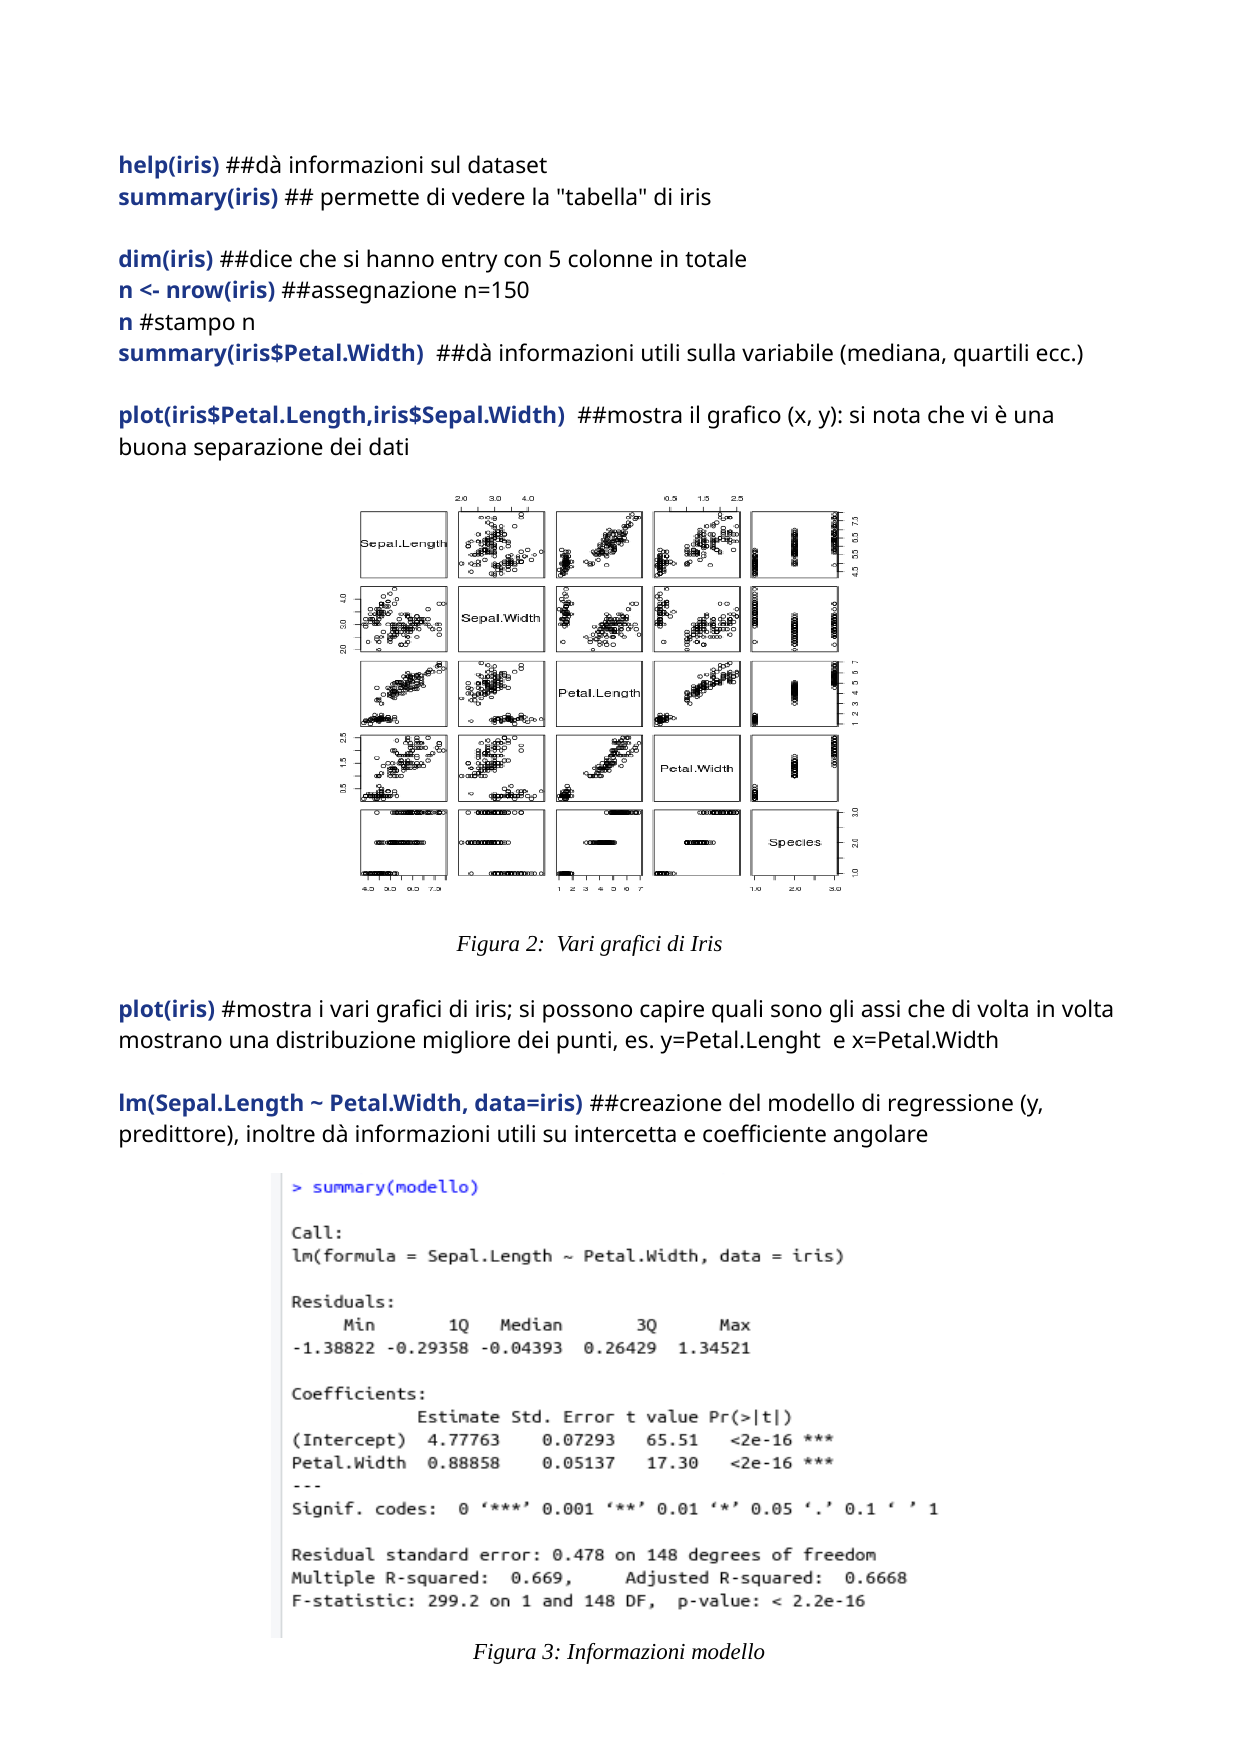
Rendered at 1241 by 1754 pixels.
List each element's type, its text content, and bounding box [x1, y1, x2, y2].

text n <- nrow(iris) ##assegnazione n=150 [118, 274, 1122, 306]
text lm(Sepal.Length ~ Petal.Width, data=iris) ##creazione del modello di regressione (y, predittore), inoltre dà informazioni utili su intercetta e coefficiente angolare [118, 1087, 1122, 1149]
text summary(iris$Petal.Width) ##dà informazioni utili sulla variabile (mediana, quartili ecc.) [118, 337, 1122, 368]
text summary(iris) ## permette di vedere la "tabella" di iris [118, 181, 1122, 212]
text dim(iris) ##dice che si hanno entry con 5 colonne in totale [118, 243, 1122, 274]
text Figura 2: Vari grafici di Iris [262, 923, 919, 957]
picture [270, 1173, 970, 1638]
text n #stampo n [118, 306, 1122, 337]
text help(iris) ##dà informazioni sul dataset [118, 149, 1122, 181]
text plot(iris$Petal.Length,iris$Sepal.Width) ##mostra il grafico (x, y): si nota che vi è una buona separazione dei dati [118, 399, 1122, 462]
text plot(iris) #mostra i vari grafici di iris; si possono capire quali sono gli assi che di volta in volta mostrano una distribuzione migliore dei punti, es. y=Petal.Lenght e x=Petal.Width [118, 993, 1122, 1055]
text [271, 1161, 969, 1173]
text Figura 3: Informazioni modello [271, 1638, 969, 1664]
picture [262, 483, 919, 923]
